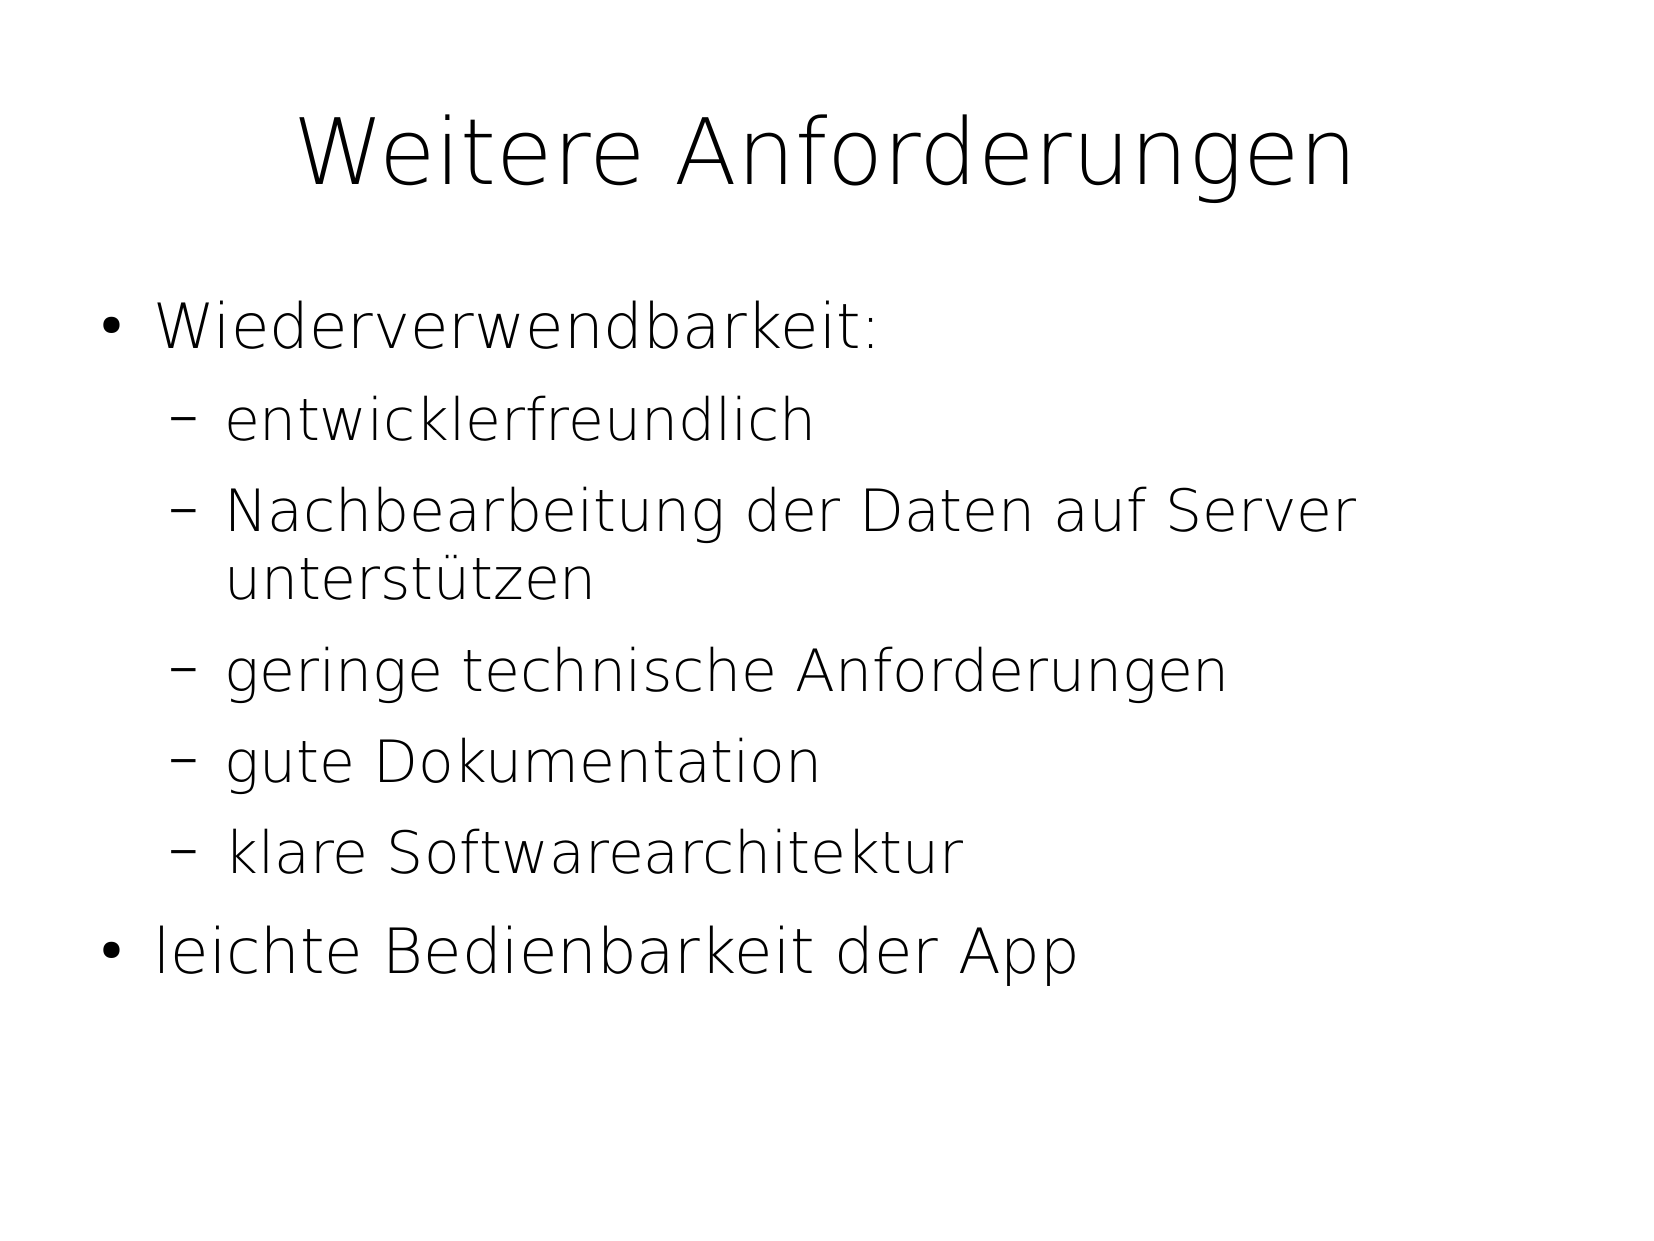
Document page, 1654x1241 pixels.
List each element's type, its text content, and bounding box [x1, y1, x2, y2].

title Weitere Anforderungen [82, 49, 1571, 257]
list Wiederverwendbarkeit: entwicklerfreundlich Nachbearbeitung der Daten auf Server unterstützen geringe technische Anforderungen gute Dokumentation klare Softwarearchitektur leichte Bedienbarkeit der App [82, 290, 1571, 1010]
